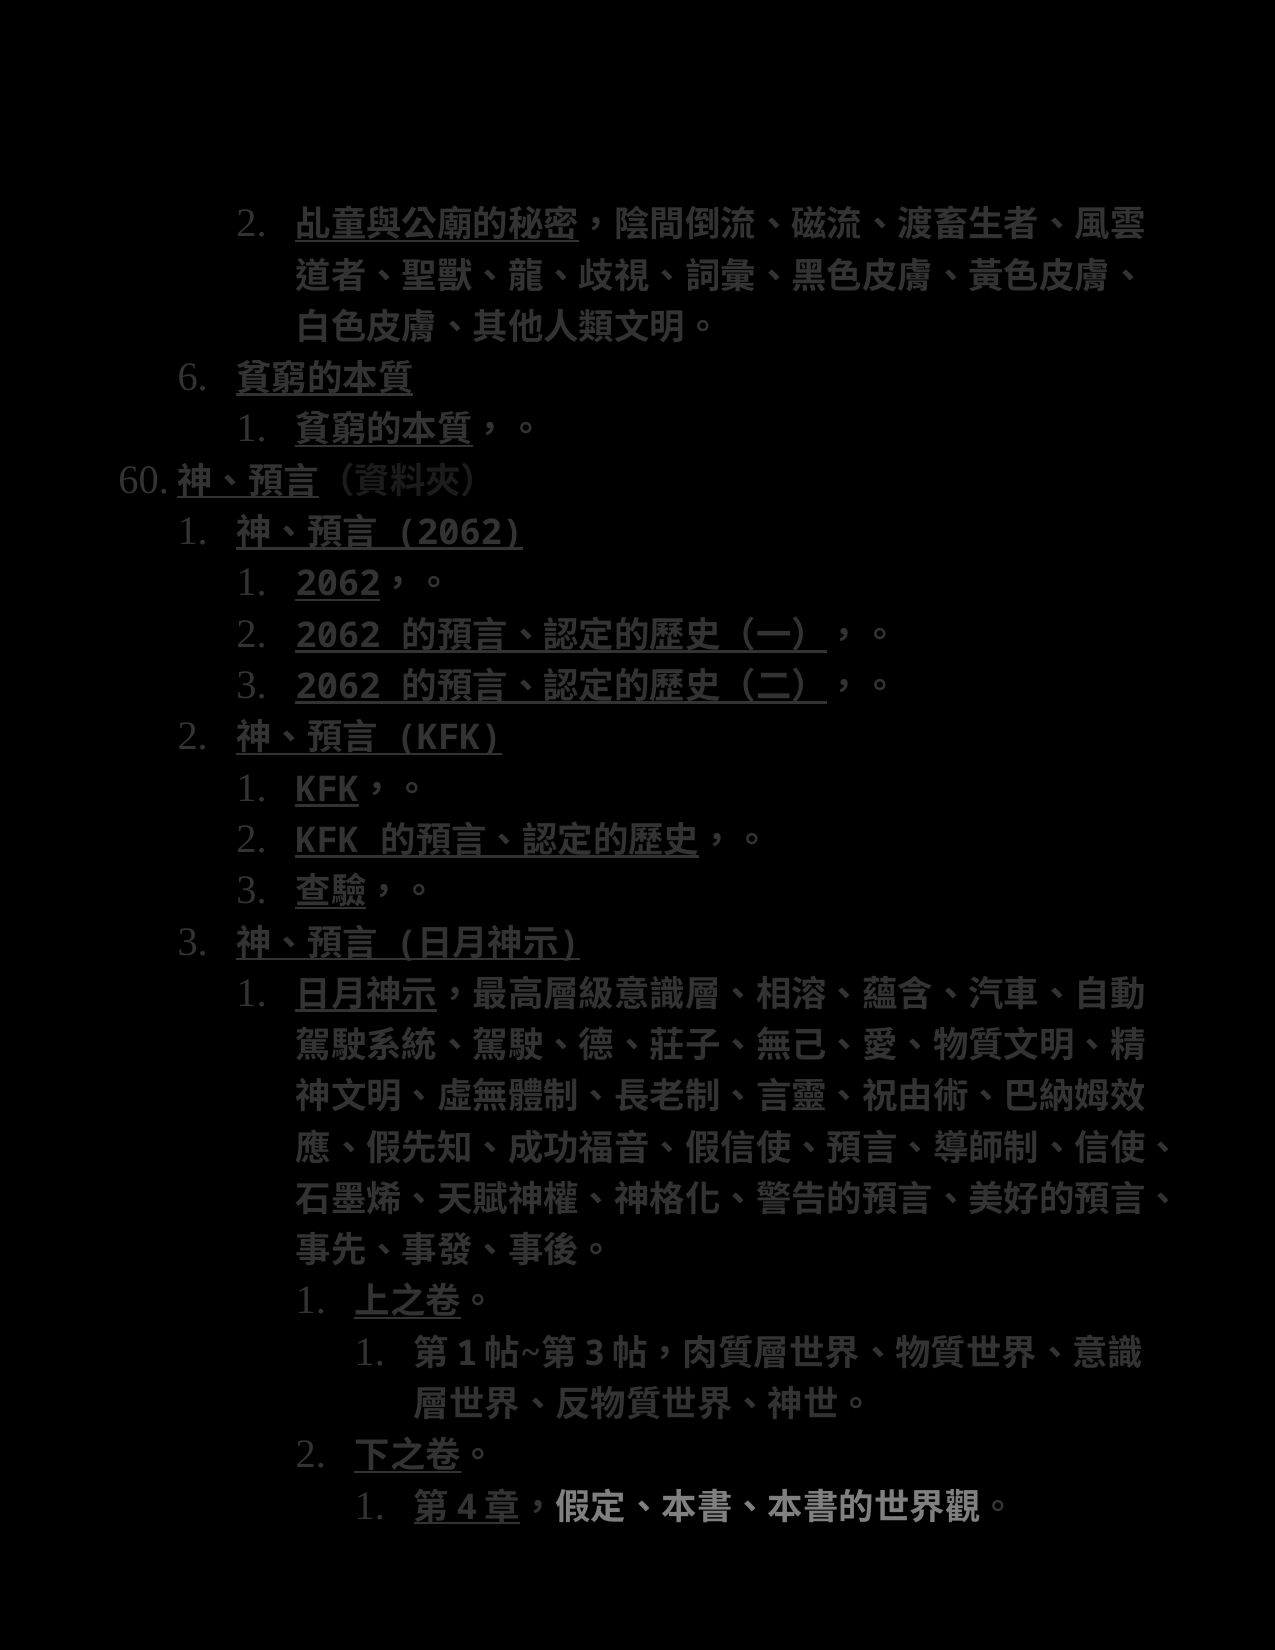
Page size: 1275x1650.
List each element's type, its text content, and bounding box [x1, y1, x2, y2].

list 2062 的預言、認定的歷史（一），。 [236, 606, 1157, 657]
list 貧窮的本質，。 [236, 401, 1157, 452]
list 神、預言 (日月神示) [177, 914, 1157, 965]
list 神、預言 (KFK) [177, 709, 1157, 760]
list 第4章，假定、本書、本書的世界觀。 [354, 1478, 1157, 1529]
list 乩童與公廟的秘密，陰間倒流、磁流、渡畜生者、風雲道者、聖獸、龍、歧視、詞彙、黑色皮膚、黃色皮膚、白色皮膚、其他人類文明。 [236, 196, 1157, 349]
list 第1帖~第3帖，肉質層世界、物質世界、意識層世界、反物質世界、神世。 [354, 1324, 1157, 1427]
list 貧窮的本質 [177, 349, 1157, 401]
list 日月神示，最高層級意識層、相溶、蘊含、汽車、自動駕駛系統、駕駛、德、莊子、無己、愛、物質文明、精神文明、虛無體制、長老制、言靈、祝由術、巴納姆效應、假先知、成功福音、假信使、預言、導師制、信使、石墨烯、天賦神權、神格化、警告的預言、美好的預言、事先、事發、事後。 [236, 965, 1157, 1273]
list 神、預言（資料夾） [118, 452, 1157, 503]
list 神、預言 (2062) [177, 503, 1157, 555]
list KFK，。 [236, 760, 1157, 811]
list 查驗，。 [236, 863, 1157, 914]
list 下之卷。 [295, 1427, 1157, 1478]
list 2062，。 [236, 555, 1157, 606]
list KFK 的預言、認定的歷史，。 [236, 811, 1157, 863]
list 2062 的預言、認定的歷史（二），。 [236, 657, 1157, 709]
list 上之卷。 [295, 1273, 1157, 1324]
